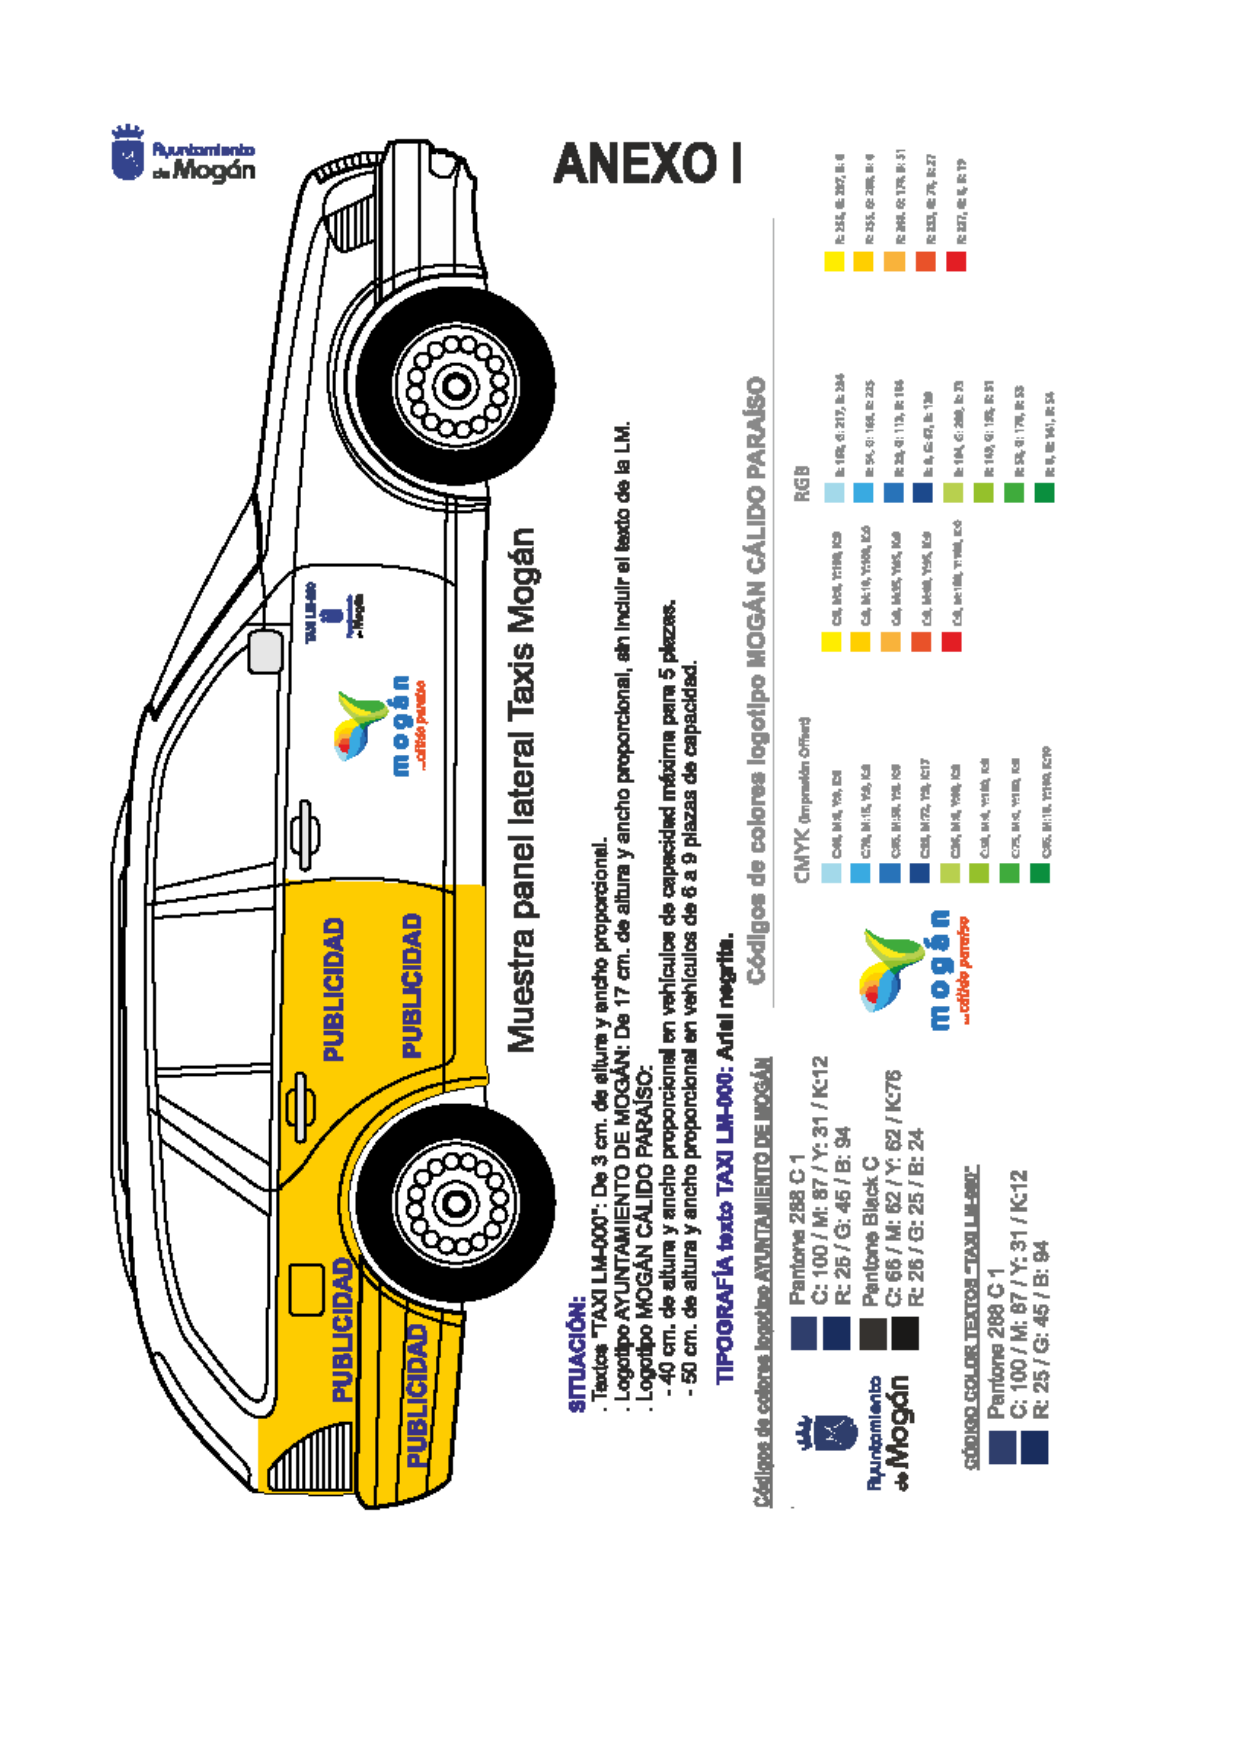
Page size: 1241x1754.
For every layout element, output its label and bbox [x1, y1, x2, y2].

picture [68, 118, 1073, 1533]
